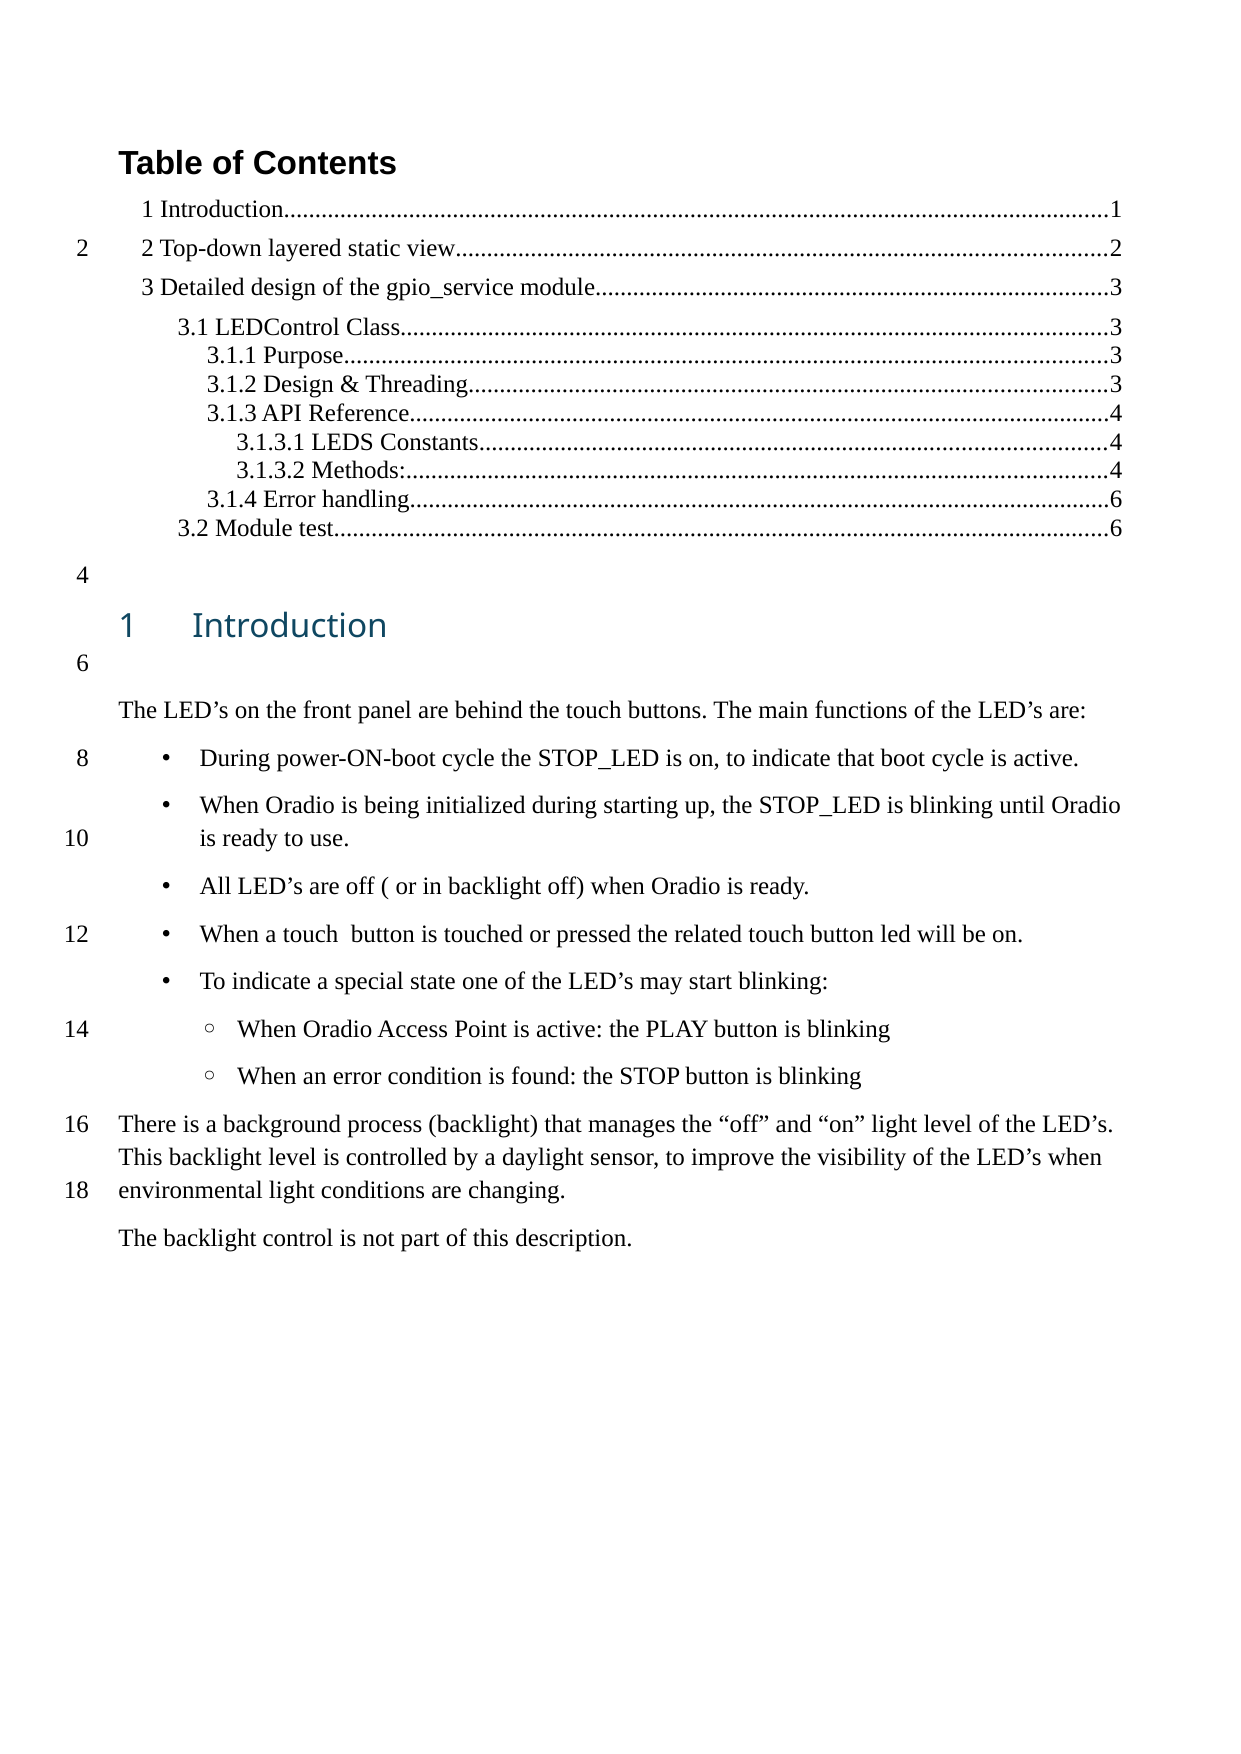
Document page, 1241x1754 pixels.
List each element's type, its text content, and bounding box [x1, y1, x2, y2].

list When Oradio Access Point is active: the PLAY button is blinking [199, 1014, 1122, 1043]
list When a touch button is touched or pressed the related touch button led will be on. [162, 919, 1122, 947]
text The LED’s on the front panel are behind the touch buttons. The main functions of the LED’s are: [118, 695, 1122, 724]
text 3.1.3.1 LEDS Constants 4 [236, 427, 1122, 455]
list To indicate a special state one of the LED’s may start blinking: [162, 966, 1122, 995]
list When an error condition is found: the STOP button is blinking [199, 1061, 1122, 1090]
text 3.1.1 Purpose 3 [207, 340, 1122, 369]
text 3.1.3 API Reference 4 [207, 398, 1122, 427]
text There is a background process (backlight) that manages the “off” and “on” light level of the LED’s. This backlight level is controlled by a daylight sensor, to improve the visibility of the LED’s when environmental light conditions are changing. [118, 1109, 1122, 1204]
text The backlight control is not part of this description. [118, 1223, 1122, 1251]
text 2 Top-down layered static view 2 [141, 233, 1122, 262]
text 3.1 LEDControl Class 3 [177, 312, 1122, 340]
text 3.1.3.2 Methods: 4 [236, 455, 1122, 484]
text 3 Detailed design of the gpio_service module. 3 [141, 272, 1122, 301]
text 3.1.2 Design & Threading 3 [207, 369, 1122, 398]
list When Oradio is being initialized during starting up, the STOP_LED is blinking until Oradio is ready to use. [162, 790, 1122, 852]
subtitle Introduction [118, 602, 1122, 648]
text 3.2 Module test 6 [177, 513, 1122, 542]
list All LED’s are off ( or in backlight off) when Oradio is ready. [162, 871, 1122, 900]
text 1 Introduction 1 [141, 194, 1122, 223]
subtitle Table of Contents [118, 143, 1122, 182]
text 3.1.4 Error handling 6 [207, 484, 1122, 513]
list During power-ON-boot cycle the STOP_LED is on, to indicate that boot cycle is active. [162, 743, 1122, 772]
